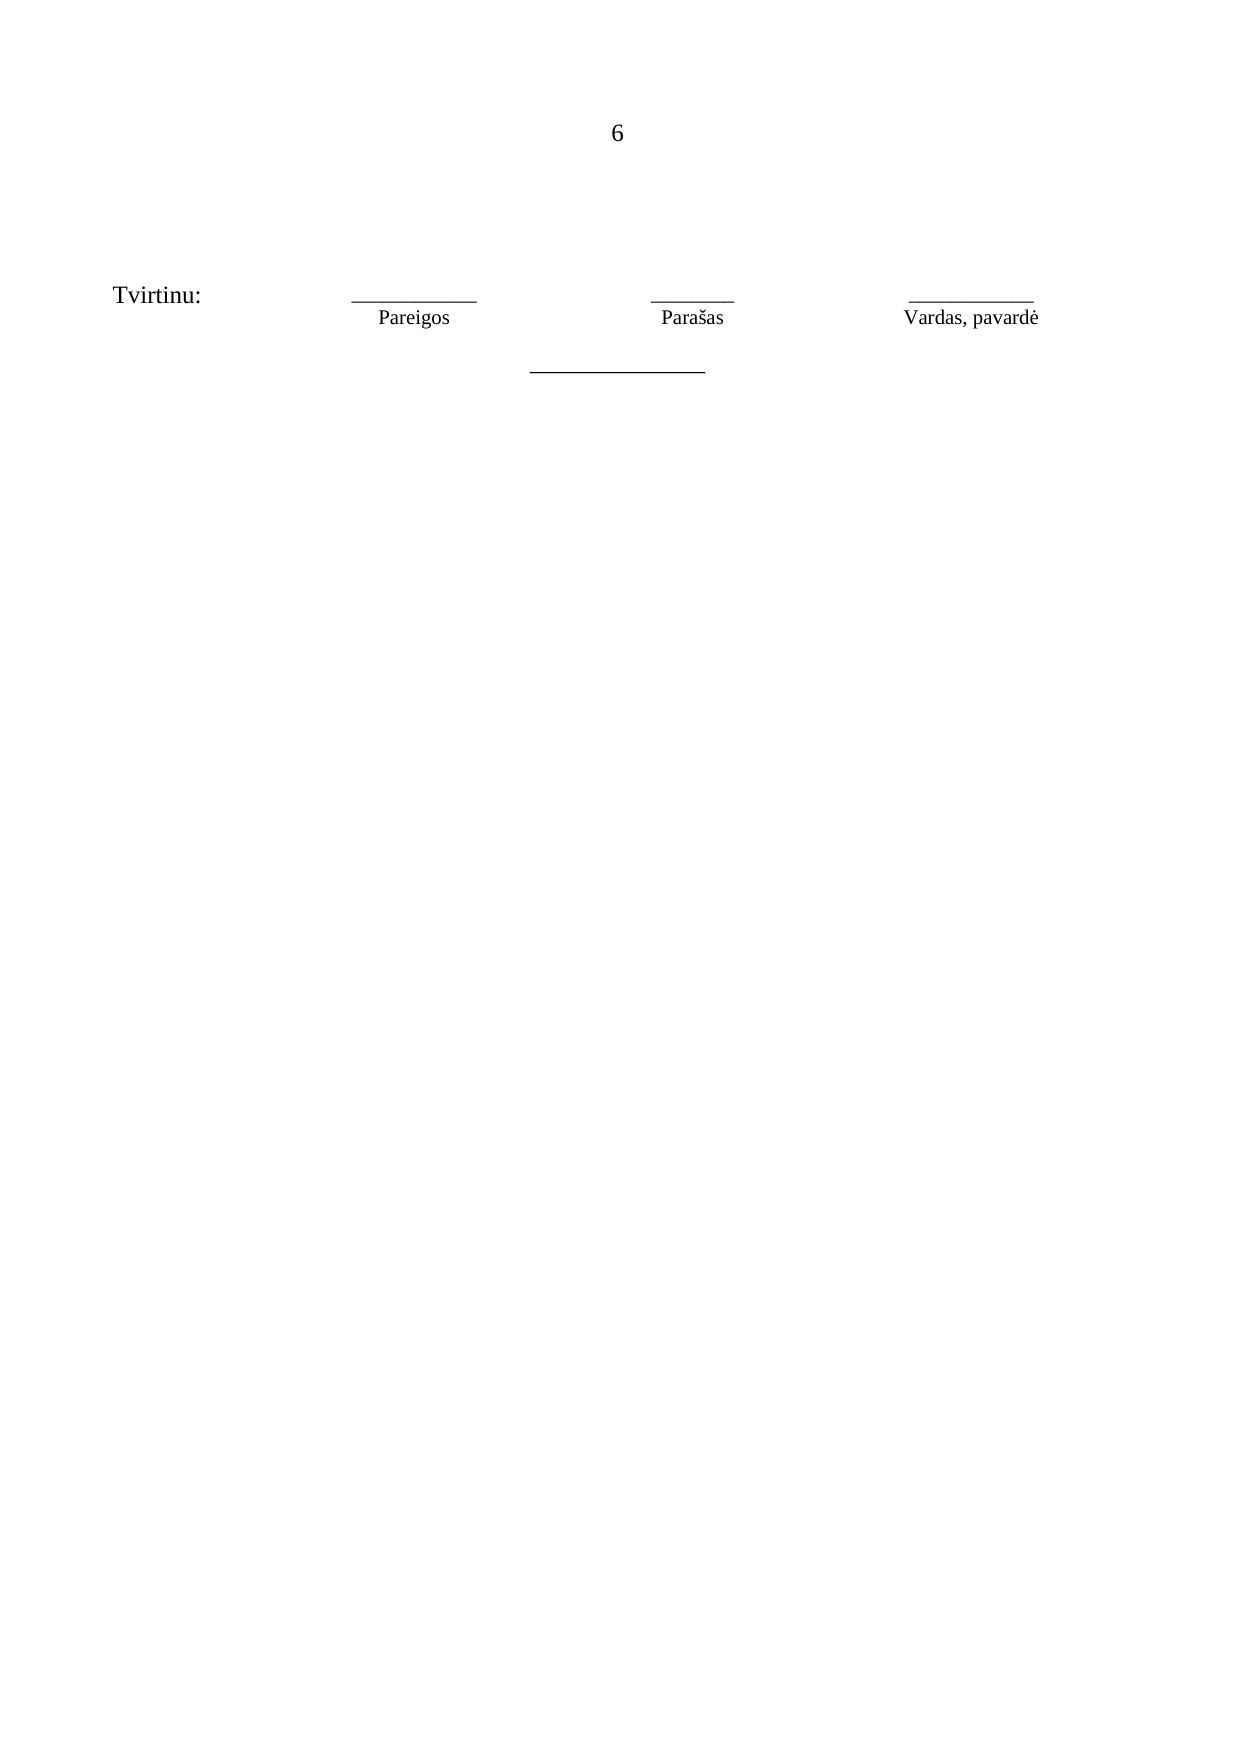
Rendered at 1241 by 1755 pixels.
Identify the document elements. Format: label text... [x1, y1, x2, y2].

table_header ____________ Pareigos [269, 281, 559, 347]
text ______________ [112, 347, 1122, 375]
table_header Tvirtinu: [113, 281, 268, 347]
table_header ____________ Vardas, pavardė [826, 281, 1116, 347]
table_header ________ Parašas [559, 281, 826, 347]
